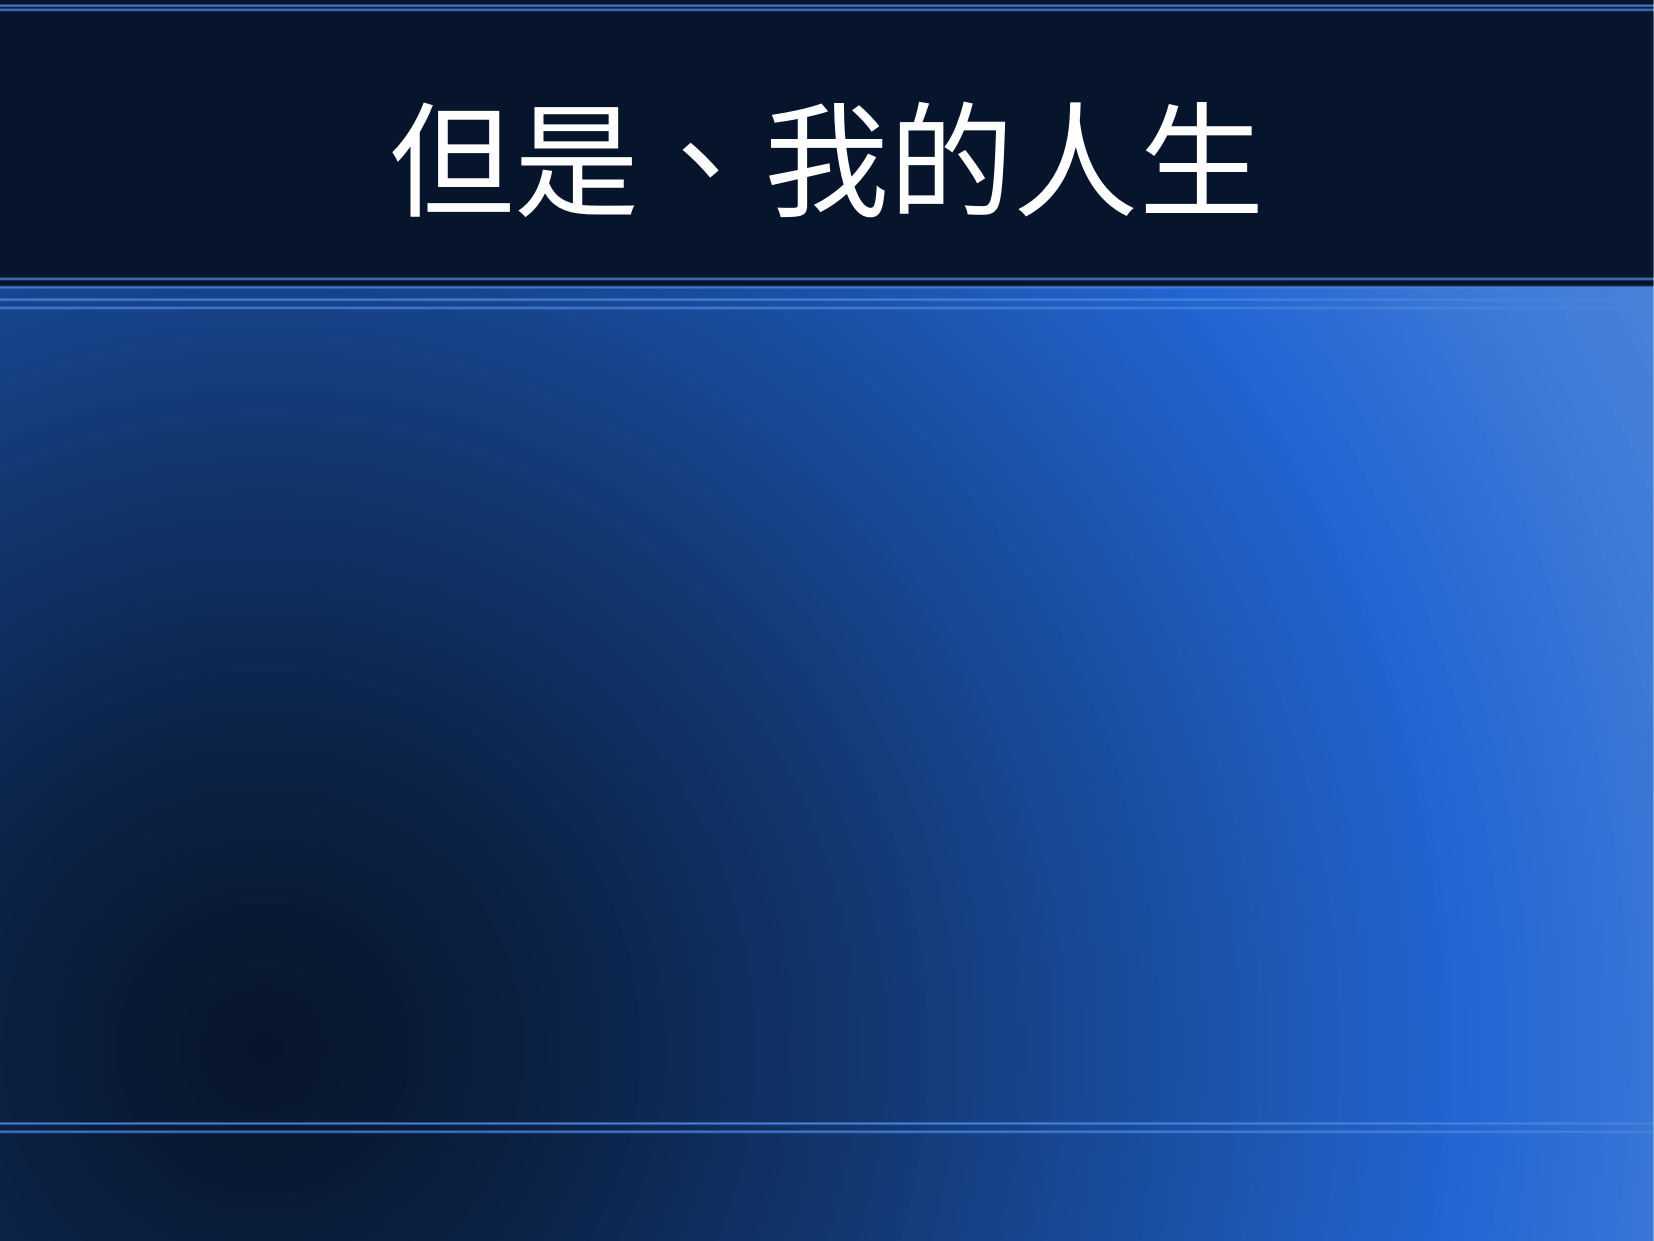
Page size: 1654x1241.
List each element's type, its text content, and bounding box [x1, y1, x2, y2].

picture [0, 0, 1654, 1241]
title 但是、我的人生 [82, 49, 1571, 257]
